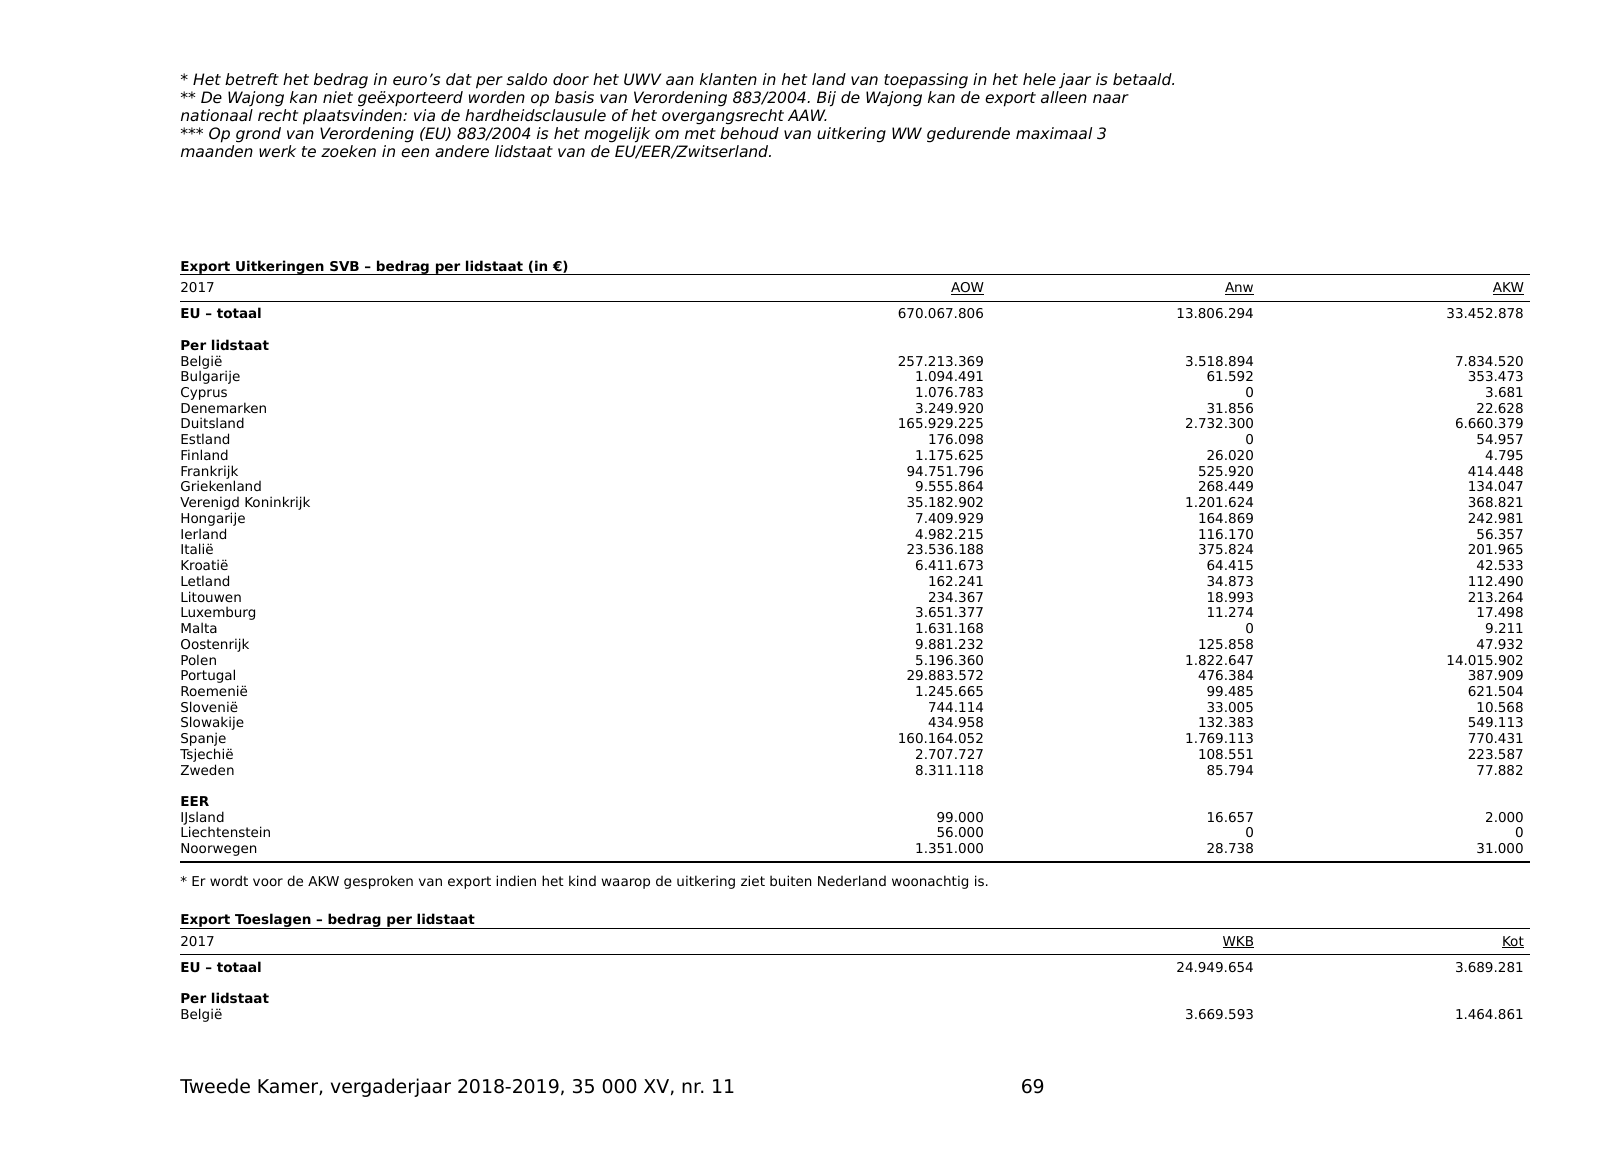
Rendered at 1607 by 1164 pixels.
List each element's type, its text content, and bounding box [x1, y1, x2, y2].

table_cell Letland [180, 574, 720, 589]
table_cell Per lidstaat [180, 991, 1529, 1007]
table_cell 4.795 [1260, 448, 1529, 463]
table_cell 9.211 [1260, 621, 1529, 637]
table_cell 3.669.593 [990, 1007, 1259, 1022]
text * Het betreft het bedrag in euro’s dat per saldo door het UWV aan klanten in het land van toepassing in het hele jaar is betaald. [180, 71, 1184, 89]
table_cell Oostenrijk [180, 637, 720, 652]
table_cell 1.464.861 [1260, 1007, 1529, 1022]
table_cell 85.794 [990, 763, 1259, 778]
table_cell 0 [1260, 825, 1529, 841]
table_cell 160.164.052 [720, 731, 990, 747]
table_cell Noorwegen [180, 841, 720, 861]
table_cell 525.920 [990, 464, 1259, 479]
table_cell 22.628 [1260, 401, 1529, 416]
table_cell België [180, 354, 720, 369]
table_cell Polen [180, 652, 720, 668]
table_cell 116.170 [990, 526, 1259, 542]
table_cell 31.856 [990, 401, 1259, 416]
table_cell 2017 [180, 275, 720, 301]
table_cell [1260, 975, 1529, 991]
table_cell 176.098 [720, 432, 990, 448]
table_cell 35.182.902 [720, 495, 990, 511]
table_cell Zweden [180, 763, 720, 778]
table_cell Spanje [180, 731, 720, 747]
table_cell 11.274 [990, 605, 1259, 621]
table_cell 23.536.188 [720, 542, 990, 558]
table_cell 3.518.894 [990, 354, 1259, 369]
table_cell 26.020 [990, 448, 1259, 463]
table_cell 223.587 [1260, 747, 1529, 762]
table_header Export Uitkeringen SVB – bedrag per lidstaat (in €) [180, 259, 1529, 274]
table_cell 1.351.000 [720, 841, 990, 861]
table_cell 4.982.215 [720, 526, 990, 542]
table_cell 0 [990, 385, 1259, 401]
table_cell 8.311.118 [720, 763, 990, 778]
table_cell Malta [180, 621, 720, 637]
table_cell Verenigd Koninkrijk [180, 495, 720, 511]
table_cell 29.883.572 [720, 668, 990, 684]
table_cell Roemenië [180, 684, 720, 699]
table_cell [990, 338, 1259, 353]
table_cell Finland [180, 448, 720, 463]
table_cell 3.249.920 [720, 401, 990, 416]
table_cell 476.384 [990, 668, 1259, 684]
table_cell 0 [990, 432, 1259, 448]
table_cell Kroatië [180, 558, 720, 574]
table_cell 34.873 [990, 574, 1259, 589]
table_cell 56.000 [720, 825, 990, 841]
table_cell Portugal [180, 668, 720, 684]
table_cell [1260, 778, 1529, 794]
table_cell 213.264 [1260, 589, 1529, 605]
table_cell 1.201.624 [990, 495, 1259, 511]
table_cell 414.448 [1260, 464, 1529, 479]
table_cell Anw [990, 275, 1259, 301]
table_cell 0 [990, 621, 1259, 637]
table_cell 42.533 [1260, 558, 1529, 574]
table_cell Frankrijk [180, 464, 720, 479]
text *** Op grond van Verordening (EU) 883/2004 is het mogelijk om met behoud van uitkering WW gedurende maximaal 3 maanden werk te zoeken in een andere lidstaat van de EU/EER/Zwitserland. [180, 125, 1184, 161]
table_cell 387.909 [1260, 668, 1529, 684]
table_cell 94.751.796 [720, 464, 990, 479]
table_cell Duitsland [180, 416, 720, 432]
table_cell Litouwen [180, 589, 720, 605]
table_cell 2.732.300 [990, 416, 1259, 432]
table_cell 1.769.113 [990, 731, 1259, 747]
table_cell Liechtenstein [180, 825, 720, 841]
table_cell Griekenland [180, 479, 720, 495]
table_cell 56.357 [1260, 526, 1529, 542]
table_cell 99.000 [720, 810, 990, 825]
table_cell 3.681 [1260, 385, 1529, 401]
table_cell 99.485 [990, 684, 1259, 699]
table_cell Slovenië [180, 700, 720, 715]
table_cell [990, 778, 1259, 794]
table_cell [1260, 794, 1529, 809]
table_cell 77.882 [1260, 763, 1529, 778]
table_cell 3.689.281 [1260, 955, 1529, 975]
table_cell IJsland [180, 810, 720, 825]
table_cell 375.824 [990, 542, 1259, 558]
table_cell [720, 322, 990, 338]
table_cell 2017 [180, 929, 990, 954]
table_cell 14.015.902 [1260, 652, 1529, 668]
table_cell 64.415 [990, 558, 1259, 574]
table_cell [720, 794, 990, 809]
table_cell 164.869 [990, 511, 1259, 526]
table_cell 7.409.929 [720, 511, 990, 526]
table_cell Estland [180, 432, 720, 448]
table_cell Tsjechië [180, 747, 720, 762]
table_cell 125.858 [990, 637, 1259, 652]
table_cell 1.076.783 [720, 385, 990, 401]
table_cell 18.993 [990, 589, 1259, 605]
table_cell AKW [1260, 275, 1529, 301]
table_cell [180, 322, 720, 338]
table_cell [990, 322, 1259, 338]
table_cell 61.592 [990, 369, 1259, 385]
table_cell 268.449 [990, 479, 1259, 495]
table_header Export Toeslagen – bedrag per lidstaat [180, 912, 1529, 928]
table_cell 134.047 [1260, 479, 1529, 495]
table_cell Bulgarije [180, 369, 720, 385]
table_cell Ierland [180, 526, 720, 542]
table_cell [180, 975, 990, 991]
table_cell 33.005 [990, 700, 1259, 715]
table_cell 24.949.654 [990, 955, 1259, 975]
table_cell Slowakije [180, 715, 720, 731]
table_cell 6.411.673 [720, 558, 990, 574]
table_cell 33.452.878 [1260, 302, 1529, 322]
table_cell 770.431 [1260, 731, 1529, 747]
table_cell 132.383 [990, 715, 1259, 731]
table_cell 17.498 [1260, 605, 1529, 621]
table_cell AOW [720, 275, 990, 301]
table_cell 1.631.168 [720, 621, 990, 637]
table_cell WKB [990, 929, 1259, 954]
table_cell EU – totaal [180, 955, 990, 975]
table_cell EER [180, 794, 720, 809]
table_cell 2.707.727 [720, 747, 990, 762]
table_cell [1260, 338, 1529, 353]
table_cell 10.568 [1260, 700, 1529, 715]
table_cell [990, 794, 1259, 809]
table_cell 1.175.625 [720, 448, 990, 463]
table_cell Per lidstaat [180, 338, 720, 353]
table_cell 1.822.647 [990, 652, 1259, 668]
table_cell [720, 338, 990, 353]
table_cell 549.113 [1260, 715, 1529, 731]
table_cell 47.932 [1260, 637, 1529, 652]
table_cell Kot [1260, 929, 1529, 954]
table_cell [180, 778, 720, 794]
text ** De Wajong kan niet geëxporteerd worden op basis van Verordening 883/2004. Bij de Wajong kan de export alleen naar nationaal recht plaatsvinden: via de hardheidsclausule of het overgangsrecht AAW. [180, 89, 1184, 125]
table_cell 31.000 [1260, 841, 1529, 861]
table_cell Denemarken [180, 401, 720, 416]
table_cell 242.981 [1260, 511, 1529, 526]
table_cell 1.245.665 [720, 684, 990, 699]
table_cell * Er wordt voor de AKW gesproken van export indien het kind waarop de uitkering ziet buiten Nederland woonachtig is. [180, 863, 1529, 890]
table_cell 0 [990, 825, 1259, 841]
table_cell 3.651.377 [720, 605, 990, 621]
table_cell [990, 975, 1259, 991]
table_cell 434.958 [720, 715, 990, 731]
table_cell 28.738 [990, 841, 1259, 861]
table_cell 670.067.806 [720, 302, 990, 322]
table_cell 54.957 [1260, 432, 1529, 448]
table_cell [1260, 322, 1529, 338]
table_cell 6.660.379 [1260, 416, 1529, 432]
table_cell 621.504 [1260, 684, 1529, 699]
table_cell 108.551 [990, 747, 1259, 762]
table_cell Cyprus [180, 385, 720, 401]
table_cell 1.094.491 [720, 369, 990, 385]
table_cell Luxemburg [180, 605, 720, 621]
table_cell 13.806.294 [990, 302, 1259, 322]
table_cell 5.196.360 [720, 652, 990, 668]
table_cell 744.114 [720, 700, 990, 715]
table_cell 162.241 [720, 574, 990, 589]
table_cell 201.965 [1260, 542, 1529, 558]
table_cell 112.490 [1260, 574, 1529, 589]
table_cell België [180, 1007, 990, 1022]
table_cell 368.821 [1260, 495, 1529, 511]
table_cell 165.929.225 [720, 416, 990, 432]
table_cell 7.834.520 [1260, 354, 1529, 369]
table_cell 16.657 [990, 810, 1259, 825]
table_cell [720, 778, 990, 794]
table_cell 353.473 [1260, 369, 1529, 385]
table_cell EU – totaal [180, 302, 720, 322]
table_cell Italië [180, 542, 720, 558]
table_cell Hongarije [180, 511, 720, 526]
table_cell 257.213.369 [720, 354, 990, 369]
table_cell 2.000 [1260, 810, 1529, 825]
table_cell 234.367 [720, 589, 990, 605]
table_cell 9.555.864 [720, 479, 990, 495]
table_cell 9.881.232 [720, 637, 990, 652]
